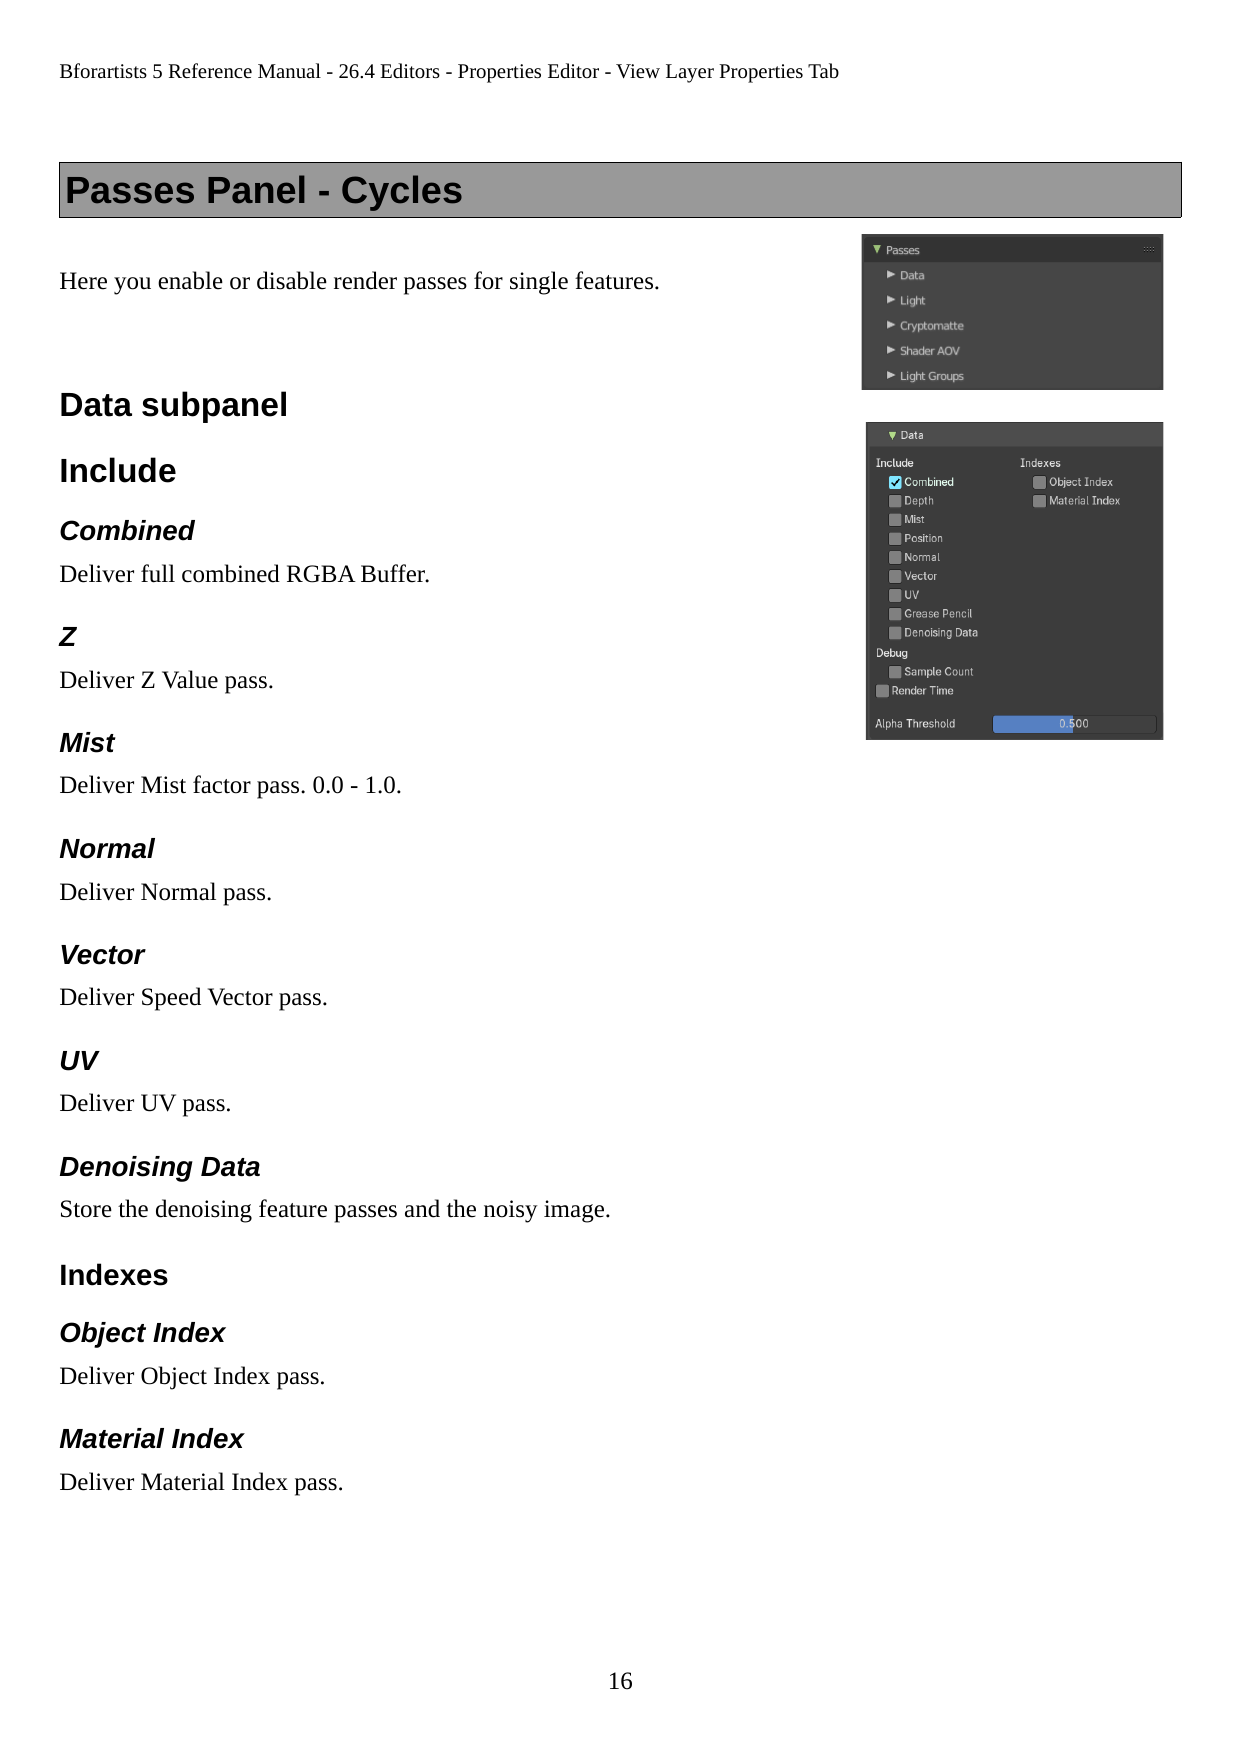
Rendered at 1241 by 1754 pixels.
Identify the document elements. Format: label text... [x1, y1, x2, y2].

text Deliver Material Index pass. [59, 1467, 1181, 1496]
picture [861, 234, 1164, 390]
subtitle [1164, 620, 1181, 652]
text Deliver Object Index pass. [59, 1361, 1181, 1390]
subtitle [1164, 451, 1181, 489]
subtitle Z [59, 620, 865, 652]
subtitle Include [59, 451, 865, 489]
subtitle [1164, 514, 1181, 546]
text Deliver Speed Vector pass. [59, 982, 1181, 1011]
text Deliver full combined RGBA Buffer. [59, 559, 865, 587]
subtitle Data subpanel [59, 385, 1181, 424]
subtitle Material Index [59, 1423, 1181, 1454]
text Here you enable or disable render passes for single features. [59, 266, 861, 295]
text Deliver Mist factor pass. 0.0 - 1.0. [59, 771, 1181, 799]
text Deliver UV pass. [59, 1088, 1181, 1117]
picture [865, 422, 1164, 740]
subtitle Vector [59, 938, 1181, 970]
text Deliver Normal pass. [59, 877, 1181, 905]
table_header Passes Panel - Cycles [60, 163, 1181, 217]
text [1164, 665, 1181, 693]
subtitle Mist [59, 726, 1181, 758]
text Deliver Z Value pass. [59, 665, 865, 693]
subtitle Object Index [59, 1317, 1181, 1349]
subtitle Normal [59, 832, 1181, 864]
subtitle Denoising Data [59, 1150, 1181, 1182]
subtitle Indexes [59, 1258, 1181, 1292]
subtitle UV [59, 1044, 1181, 1076]
text Store the denoising feature passes and the noisy image. [59, 1194, 1181, 1223]
subtitle Combined [59, 514, 865, 546]
